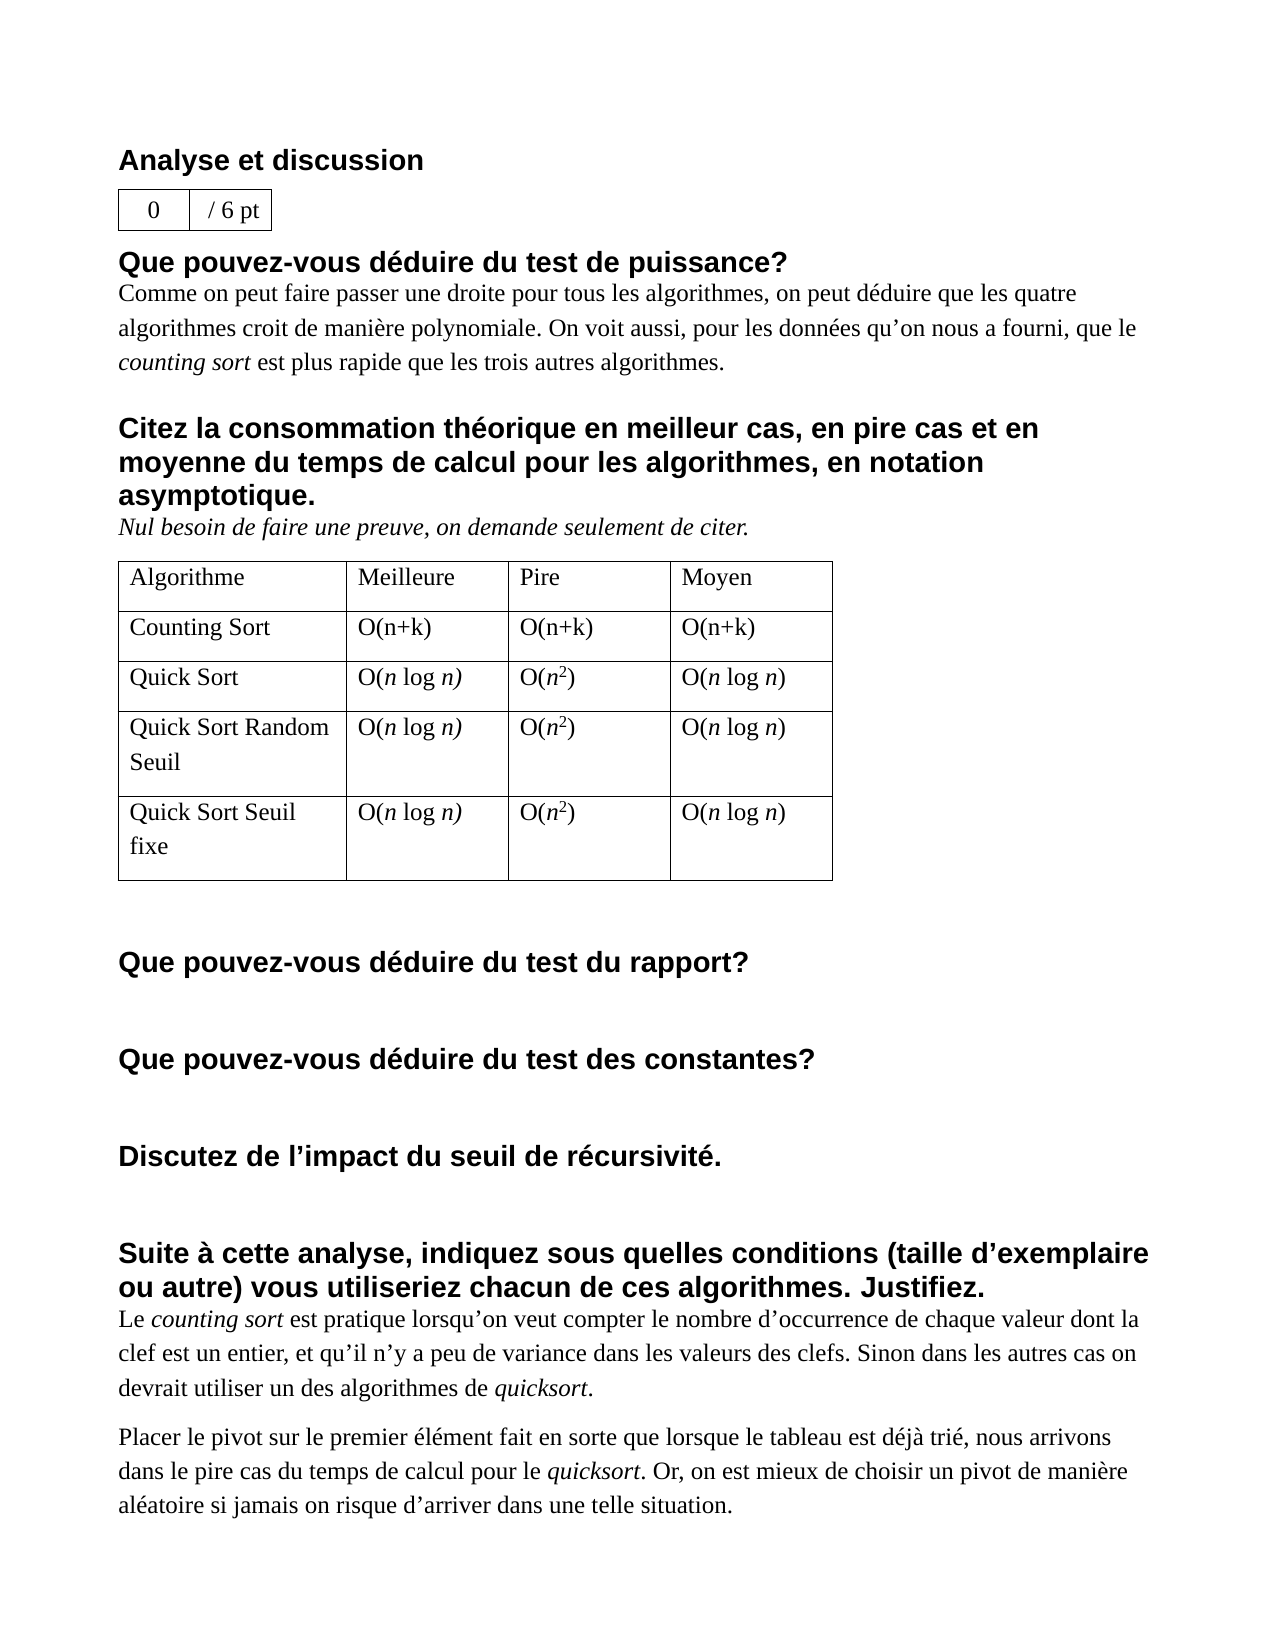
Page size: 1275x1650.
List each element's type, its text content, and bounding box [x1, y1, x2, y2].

table_cell Quick Sort Random Seuil [119, 712, 346, 796]
table_header Algorithme [119, 562, 346, 611]
table_cell O(n2) [509, 662, 670, 711]
table_header 0 [119, 190, 189, 230]
table_cell O(n+k) [347, 612, 508, 661]
table_cell O(n log n) [347, 712, 508, 796]
subtitle Suite à cette analyse, indiquez sous quelles conditions (taille d’exemplaire ou autre) vous utiliseriez chacun de ces algorithmes. Justifiez. [118, 1237, 1157, 1304]
text Comme on peut faire passer une droite pour tous les algorithmes, on peut déduire que les quatre algorithmes croit de manière polynomiale. On voit aussi, pour les données qu’on nous a fourni, que le counting sort est plus rapide que les trois autres algorithmes. [118, 278, 1157, 376]
text Le counting sort est pratique lorsqu’on veut compter le nombre d’occurrence de chaque valeur dont la clef est un entier, et qu’il n’y a peu de variance dans les valeurs des clefs. Sinon dans les autres cas on devrait utiliser un des algorithmes de quicksort. [118, 1304, 1157, 1401]
table_cell O(n2) [509, 797, 670, 880]
table_cell O(n2) [509, 712, 670, 796]
subtitle Que pouvez-vous déduire du test du rapport? [118, 945, 1157, 978]
subtitle Citez la consommation théorique en meilleur cas, en pire cas et en moyenne du temps de calcul pour les algorithmes, en notation asymptotique. [118, 411, 1157, 512]
text Nul besoin de faire une preuve, on demande seulement de citer. [118, 512, 1157, 541]
table_cell O(n log n) [347, 797, 508, 880]
table_cell O(n log n) [671, 712, 832, 796]
table_cell Quick Sort [119, 662, 346, 711]
table_header / 6 pt [190, 190, 271, 230]
table_header Moyen [671, 562, 832, 611]
table_header Meilleure [347, 562, 508, 611]
table_cell Counting Sort [119, 612, 346, 661]
subtitle Que pouvez-vous déduire du test des constantes? [118, 1042, 1157, 1076]
table_cell O(n+k) [509, 612, 670, 661]
table_cell O(n log n) [671, 797, 832, 880]
table_cell O(n+k) [671, 612, 832, 661]
table_cell O(n log n) [347, 662, 508, 711]
table_cell Quick Sort Seuil fixe [119, 797, 346, 880]
subtitle Discutez de l’impact du seuil de récursivité. [118, 1139, 1157, 1173]
table_header Pire [509, 562, 670, 611]
subtitle Que pouvez-vous déduire du test de puissance? [118, 245, 1157, 278]
subtitle Analyse et discussion [118, 143, 1157, 177]
table_cell O(n log n) [671, 662, 832, 711]
text Placer le pivot sur le premier élément fait en sorte que lorsque le tableau est déjà trié, nous arrivons dans le pire cas du temps de calcul pour le quicksort. Or, on est mieux de choisir un pivot de manière aléatoire si jamais on risque d’arriver dans une telle situation. [118, 1422, 1157, 1519]
